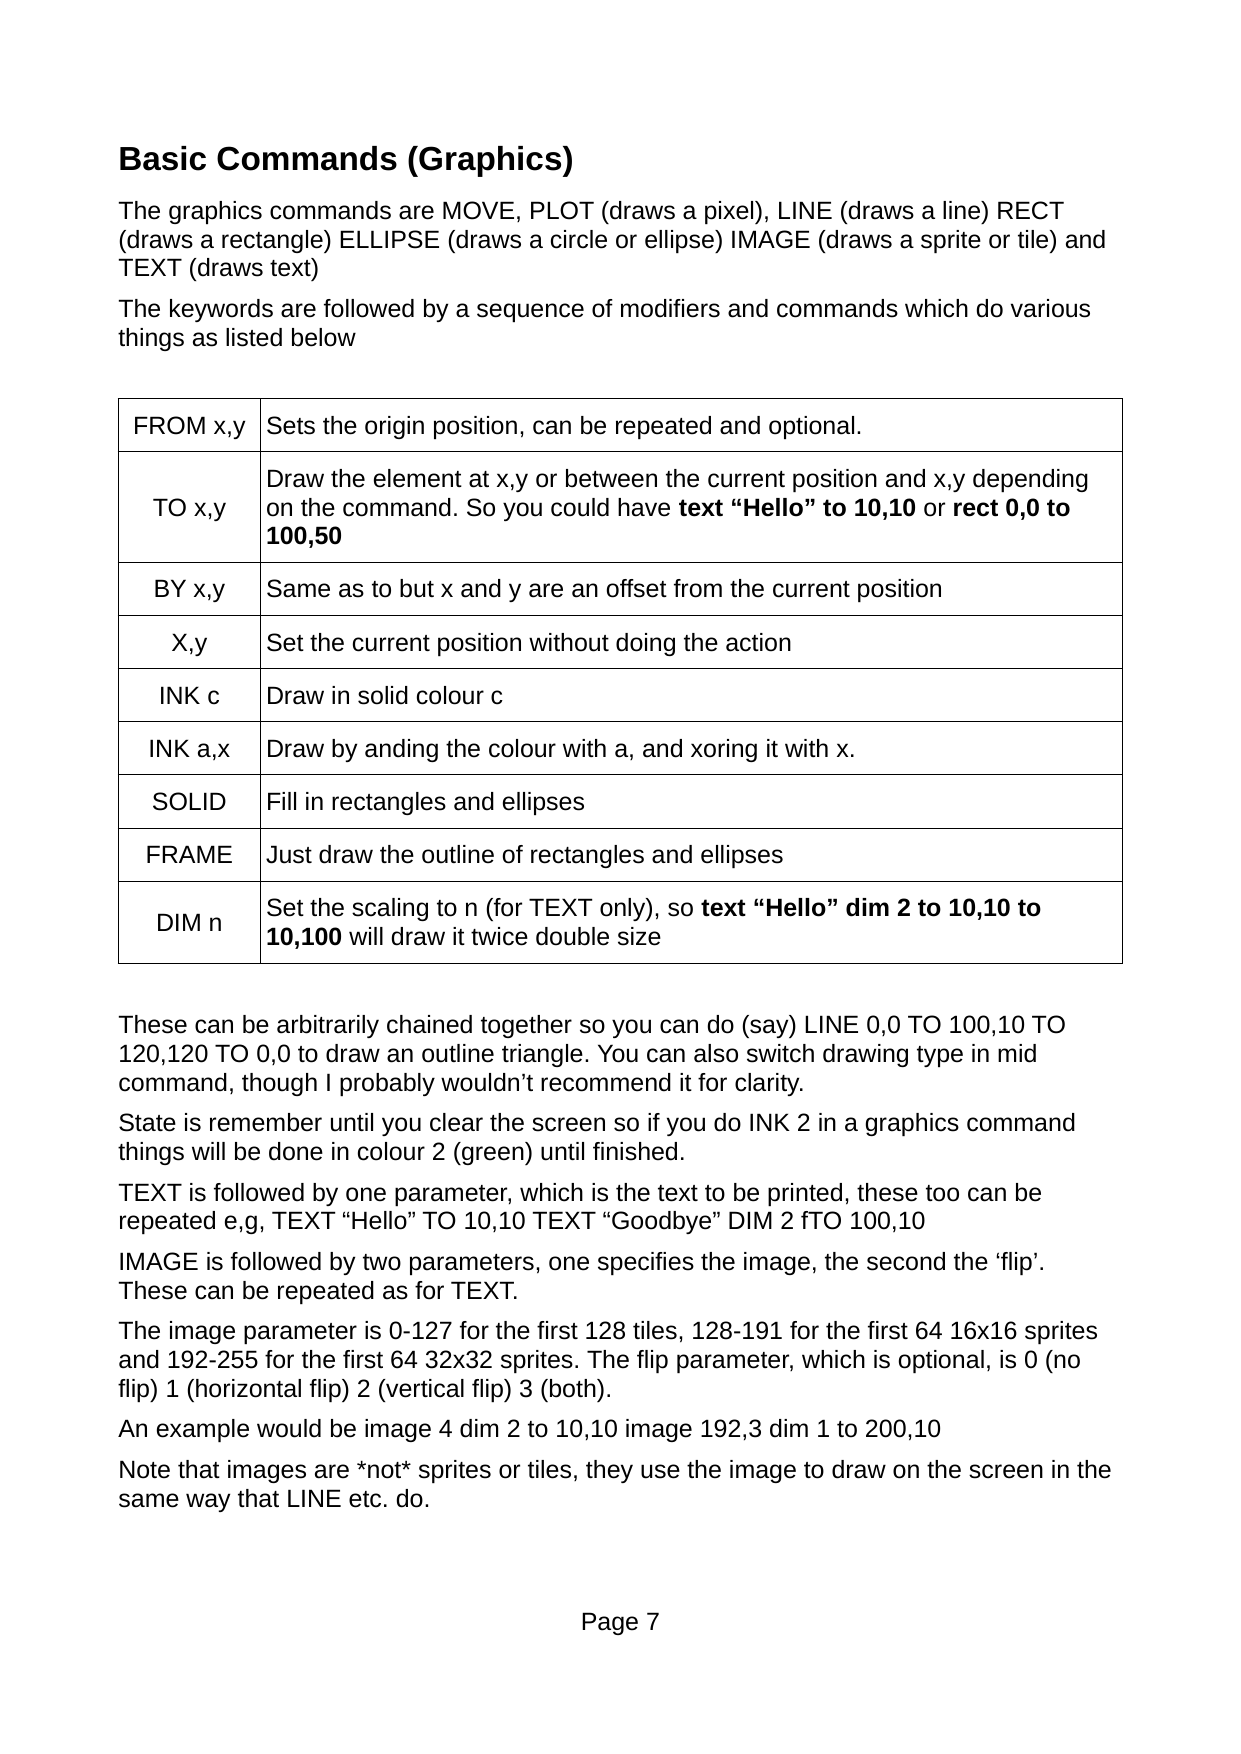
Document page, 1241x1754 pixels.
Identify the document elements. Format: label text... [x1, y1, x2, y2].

table_cell Draw the element at x,y or between the current position and x,y depending on the command. So you could have text “Hello” to 10,10 or rect 0,0 to 100,50 [261, 452, 1122, 562]
text The image parameter is 0-127 for the first 128 tiles, 128-191 for the first 64 16x16 sprites and 192-255 for the first 64 32x32 sprites. The flip parameter, which is optional, is 0 (no flip) 1 (horizontal flip) 2 (vertical flip) 3 (both). [118, 1316, 1122, 1402]
table_cell DIM n [119, 882, 260, 962]
table_cell Fill in rectangles and ellipses [261, 775, 1122, 827]
text The keywords are followed by a sequence of modifiers and commands which do various things as listed below [118, 294, 1122, 351]
table_cell INK a,x [119, 722, 260, 774]
table_header FROM x,y [119, 399, 260, 451]
table_cell BY x,y [119, 563, 260, 615]
table_header Sets the origin position, can be repeated and optional. [261, 399, 1122, 451]
text An example would be image 4 dim 2 to 10,10 image 192,3 dim 1 to 200,10 [118, 1414, 1122, 1443]
subtitle Basic Commands (Graphics) [118, 139, 1122, 177]
table_cell Same as to but x and y are an offset from the current position [261, 563, 1122, 615]
text The graphics commands are MOVE, PLOT (draws a pixel), LINE (draws a line) RECT (draws a rectangle) ELLIPSE (draws a circle or ellipse) IMAGE (draws a sprite or tile) and TEXT (draws text) [118, 196, 1122, 282]
table_cell Set the scaling to n (for TEXT only), so text “Hello” dim 2 to 10,10 to 10,100 will draw it twice double size [261, 882, 1122, 962]
table_cell FRAME [119, 829, 260, 881]
table_cell TO x,y [119, 452, 260, 562]
table_cell Set the current position without doing the action [261, 616, 1122, 668]
table_cell Draw in solid colour c [261, 669, 1122, 721]
text IMAGE is followed by two parameters, one specifies the image, the second the ‘flip’. These can be repeated as for TEXT. [118, 1247, 1122, 1304]
table_cell Draw by anding the colour with a, and xoring it with x. [261, 722, 1122, 774]
table_cell X,y [119, 616, 260, 668]
text Note that images are *not* sprites or tiles, they use the image to draw on the screen in the same way that LINE etc. do. [118, 1455, 1122, 1512]
text TEXT is followed by one parameter, which is the text to be printed, these too can be repeated e,g, TEXT “Hello” TO 10,10 TEXT “Goodbye” DIM 2 fTO 100,10 [118, 1177, 1122, 1235]
table_cell Just draw the outline of rectangles and ellipses [261, 829, 1122, 881]
table_cell INK c [119, 669, 260, 721]
text These can be arbitrarily chained together so you can do (say) LINE 0,0 TO 100,10 TO 120,120 TO 0,0 to draw an outline triangle. You can also switch drawing type in mid command, though I probably wouldn’t recommend it for clarity. [118, 1010, 1122, 1096]
text State is remember until you clear the screen so if you do INK 2 in a graphics command things will be done in colour 2 (green) until finished. [118, 1108, 1122, 1166]
table_cell SOLID [119, 775, 260, 827]
